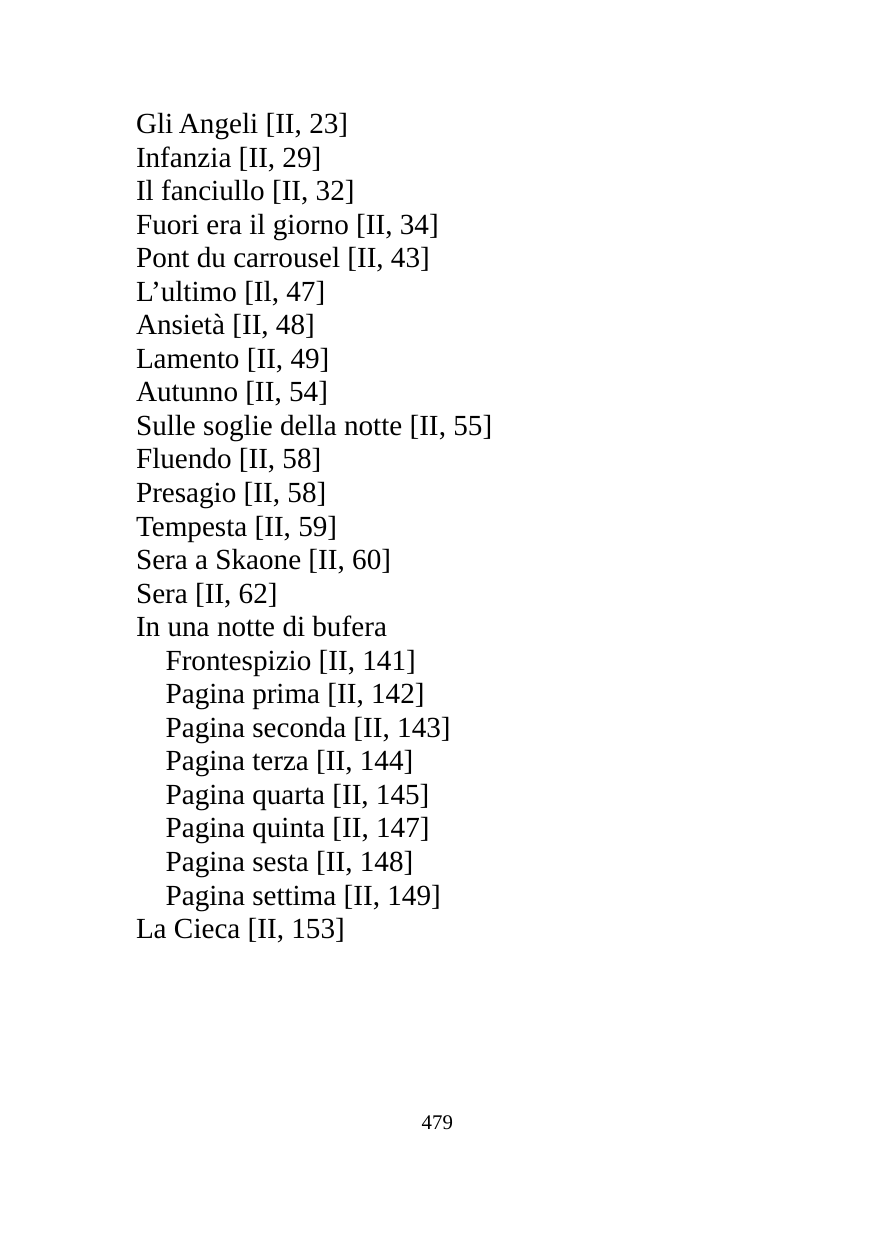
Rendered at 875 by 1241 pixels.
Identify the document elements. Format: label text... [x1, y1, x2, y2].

text Pagina prima [II, 142] [106, 676, 768, 710]
text L’ultimo [Il, 47] [106, 274, 768, 307]
text Gli Angeli [II, 23] [106, 106, 768, 140]
text Pagina quarta [II, 145] [106, 777, 768, 811]
text Presagio [II, 58] [106, 475, 768, 509]
text Lamento [II, 49] [106, 341, 768, 374]
text Pagina terza [II, 144] [106, 743, 768, 777]
text Pagina settima [II, 149] [106, 878, 768, 911]
text Pont du carrousel [II, 43] [106, 240, 768, 274]
text Pagina sesta [II, 148] [106, 844, 768, 878]
text Pagina quinta [II, 147] [106, 811, 768, 844]
text Frontespizio [II, 141] [106, 643, 768, 676]
text Sera [II, 62] [106, 576, 768, 609]
text Ansietà [II, 48] [106, 307, 768, 341]
text In una notte di bufera [106, 609, 768, 643]
text Infanzia [II, 29] [106, 140, 768, 173]
text Sera a Skaone [II, 60] [106, 542, 768, 576]
text Fluendo [II, 58] [106, 442, 768, 475]
text Tempesta [II, 59] [106, 509, 768, 542]
text Sulle soglie della notte [II, 55] [106, 408, 768, 442]
text Pagina seconda [II, 143] [106, 710, 768, 743]
text Autunno [II, 54] [106, 374, 768, 408]
text Fuori era il giorno [II, 34] [106, 207, 768, 240]
text La Cieca [II, 153] [106, 911, 768, 945]
text Il fanciullo [II, 32] [106, 173, 768, 207]
